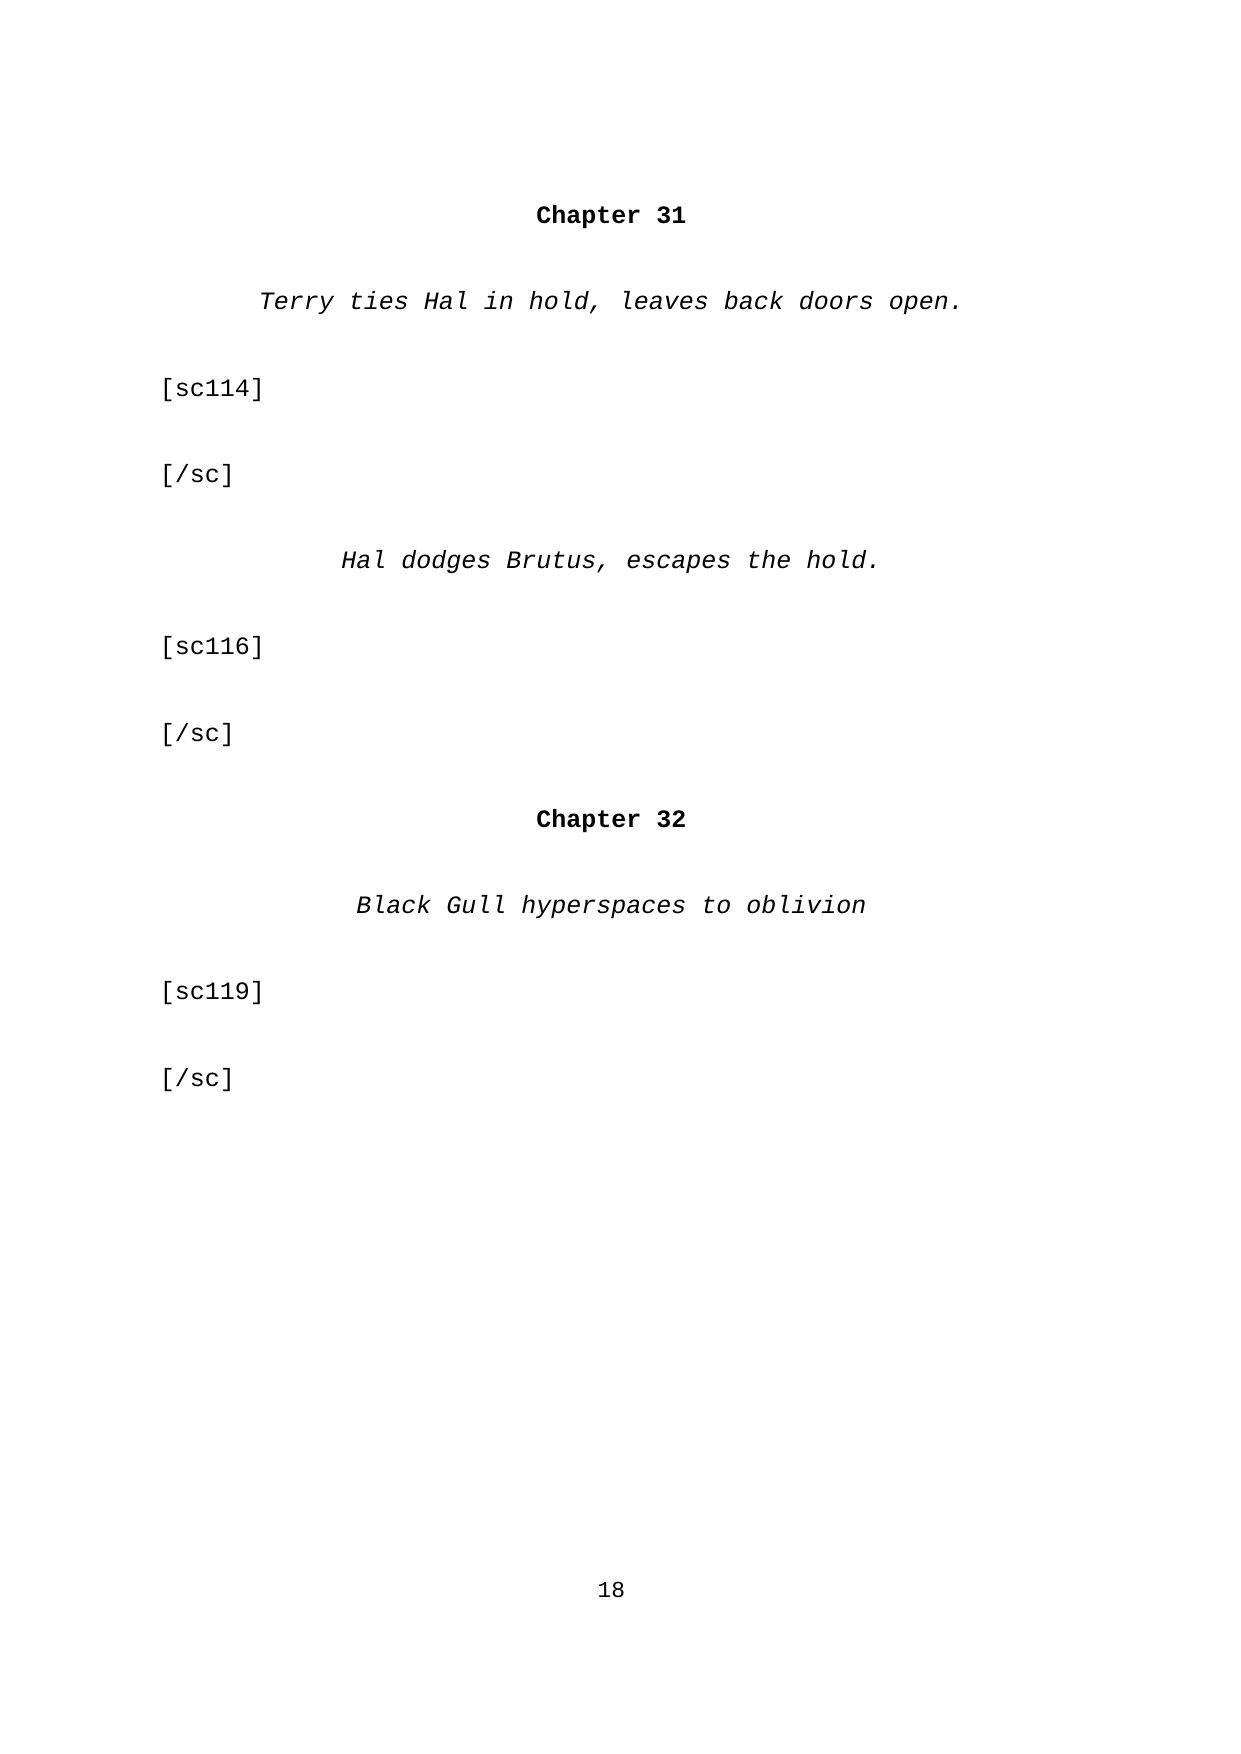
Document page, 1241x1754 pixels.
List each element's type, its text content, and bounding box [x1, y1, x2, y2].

text [sc116] [159, 620, 1063, 663]
text [sc114] [159, 361, 1063, 404]
text [sc119] [159, 965, 1063, 1008]
subtitle Black Gull hyperspaces to oblivion [159, 879, 1063, 922]
subtitle Chapter 32 [159, 793, 1063, 836]
text [/sc] [159, 706, 1063, 749]
subtitle Terry ties Hal in hold, leaves back doors open. [159, 275, 1063, 318]
text [/sc] [159, 1051, 1063, 1094]
subtitle Chapter 31 [159, 189, 1063, 232]
subtitle Hal dodges Brutus, escapes the hold. [159, 534, 1063, 577]
text [/sc] [159, 448, 1063, 491]
